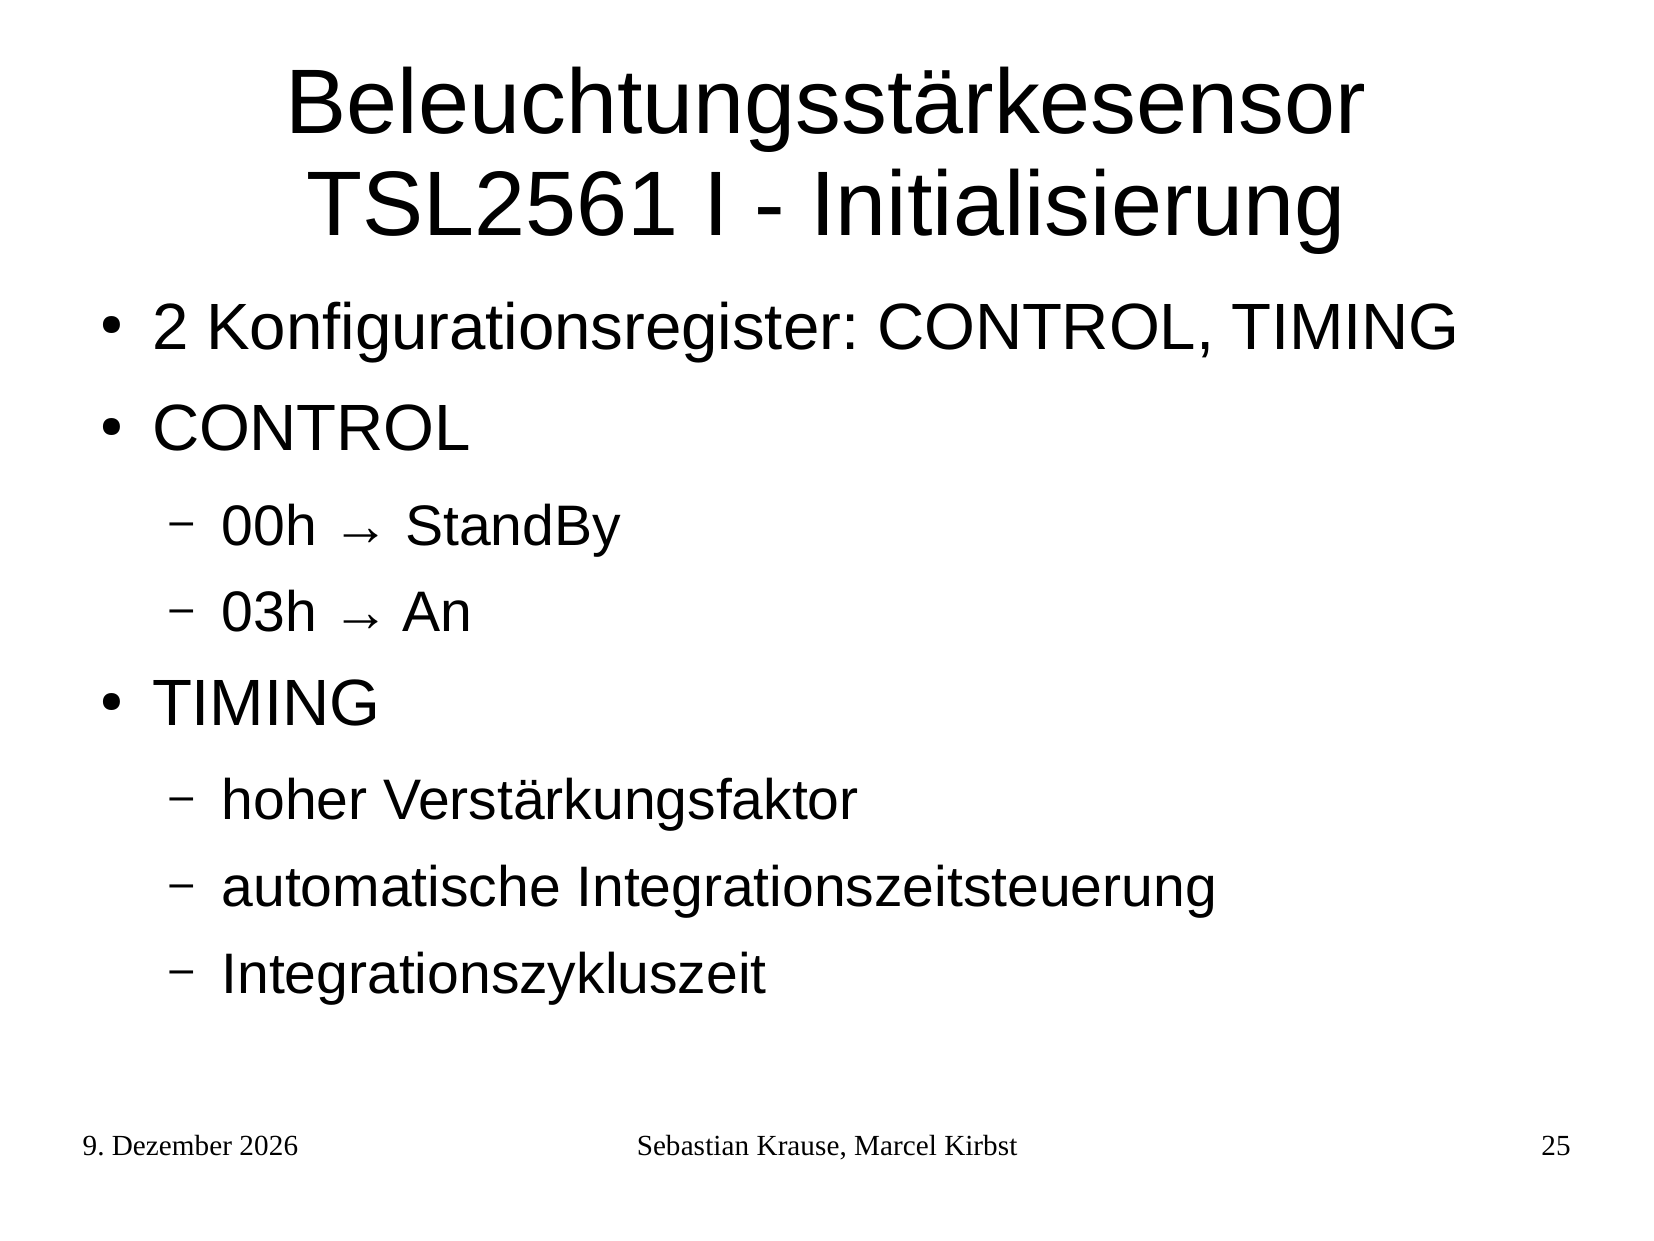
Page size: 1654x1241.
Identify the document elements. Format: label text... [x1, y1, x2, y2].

title Beleuchtungsstärkesensor TSL2561 I - Initialisierung [82, 49, 1571, 257]
list 2 Konfigurationsregister: CONTROL, TIMING CONTROL 00h → StandBy 03h → An TIMING hoher Verstärkungsfaktor automatische Integrationszeitsteuerung Integrationszykluszeit [82, 290, 1538, 1010]
